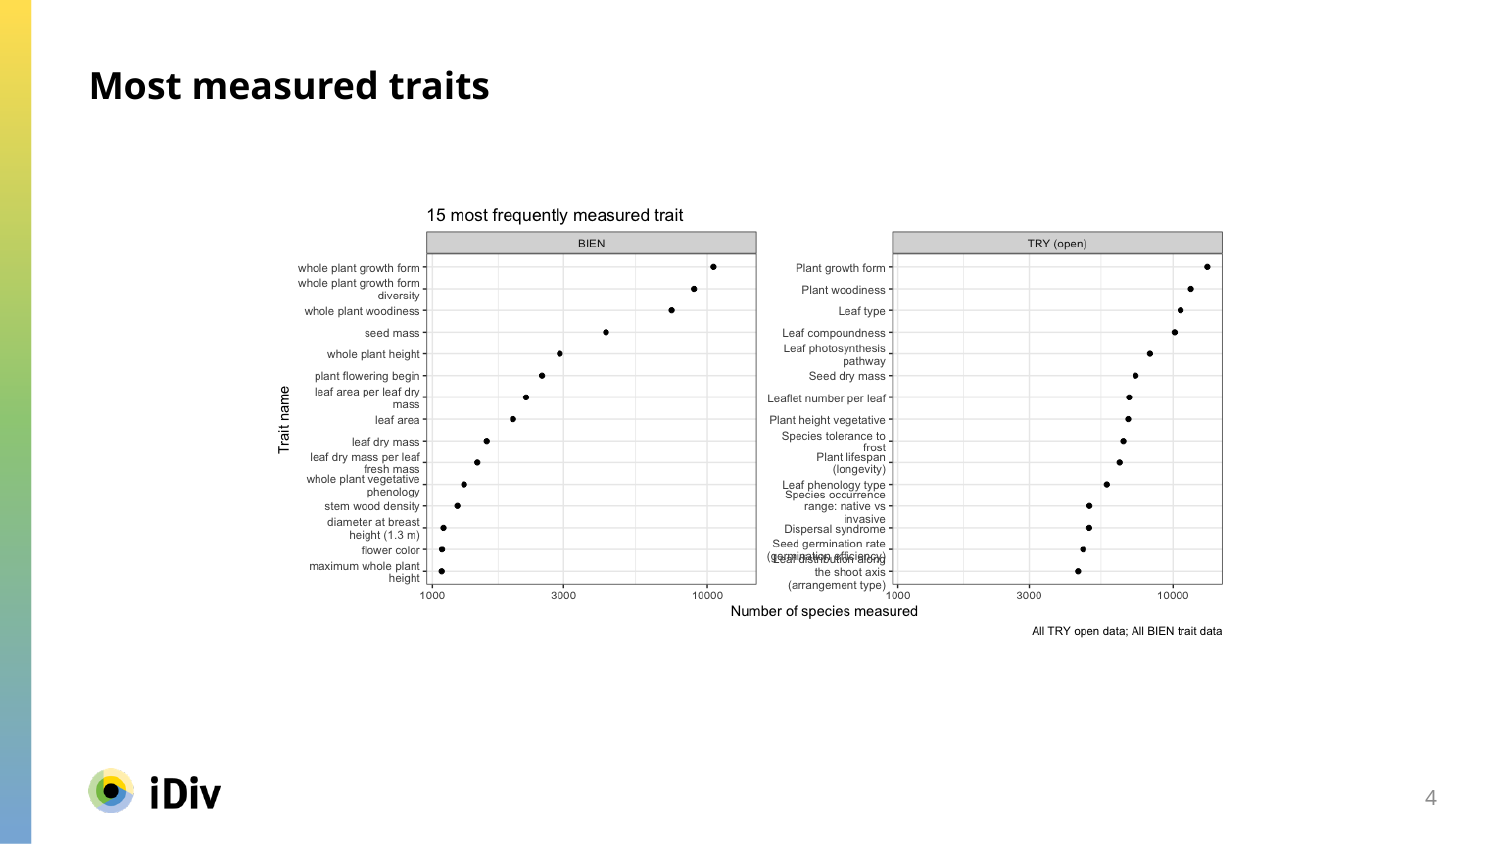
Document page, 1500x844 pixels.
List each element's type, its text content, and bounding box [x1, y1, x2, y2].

slide_number [1240, 767, 1437, 813]
list Most measured traits [88, 61, 1437, 157]
picture [0, 0, 1500, 844]
